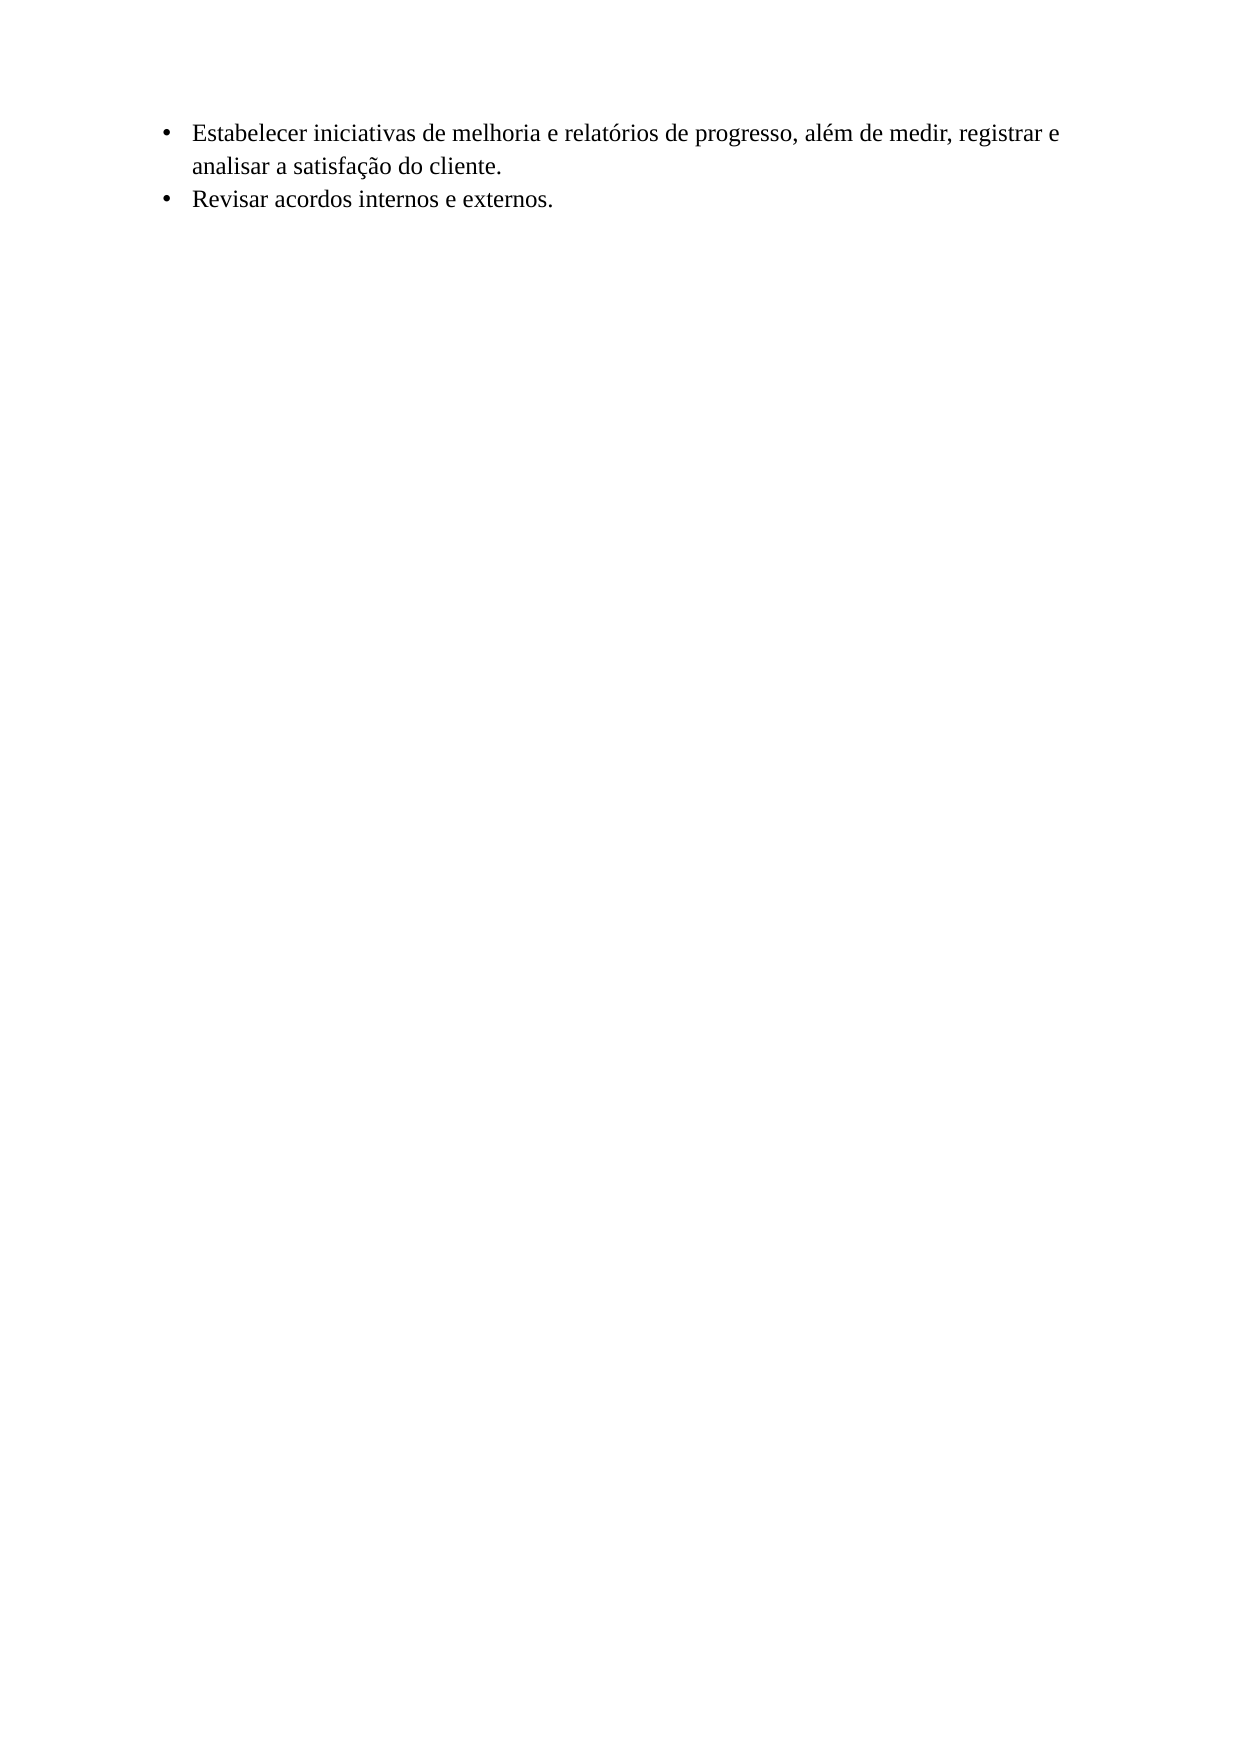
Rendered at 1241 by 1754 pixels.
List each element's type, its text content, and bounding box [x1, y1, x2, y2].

list Revisar acordos internos e externos. [162, 184, 1122, 213]
list Estabelecer iniciativas de melhoria e relatórios de progresso, além de medir, registrar e analisar a satisfação do cliente. [162, 118, 1122, 180]
